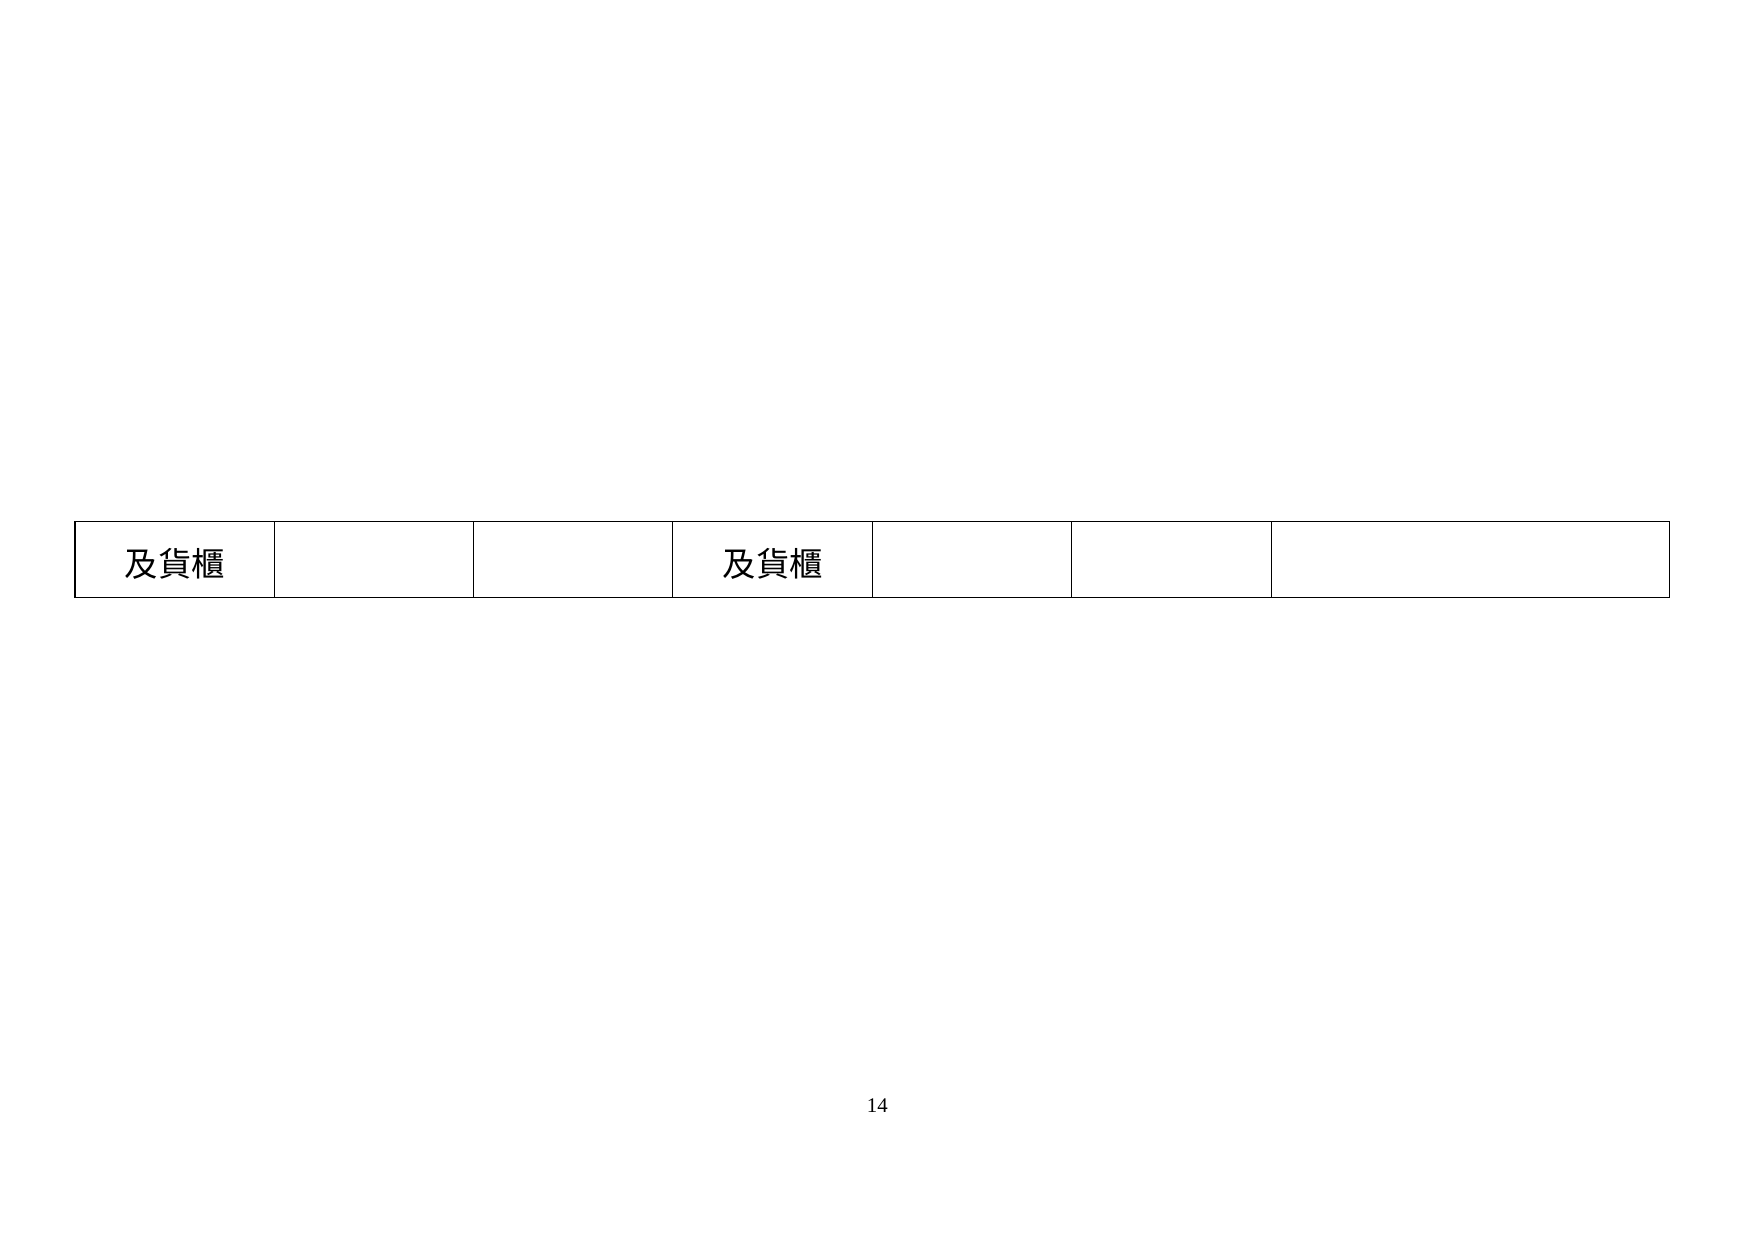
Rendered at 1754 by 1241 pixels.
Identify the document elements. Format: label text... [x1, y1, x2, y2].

table_cell [1272, 522, 1669, 597]
table_cell [275, 522, 473, 597]
table_cell 及貨櫃 [76, 522, 274, 597]
table_cell [474, 522, 672, 597]
table_cell 及貨櫃 [673, 522, 872, 597]
table_cell [873, 522, 1071, 597]
table_cell [1072, 522, 1271, 597]
